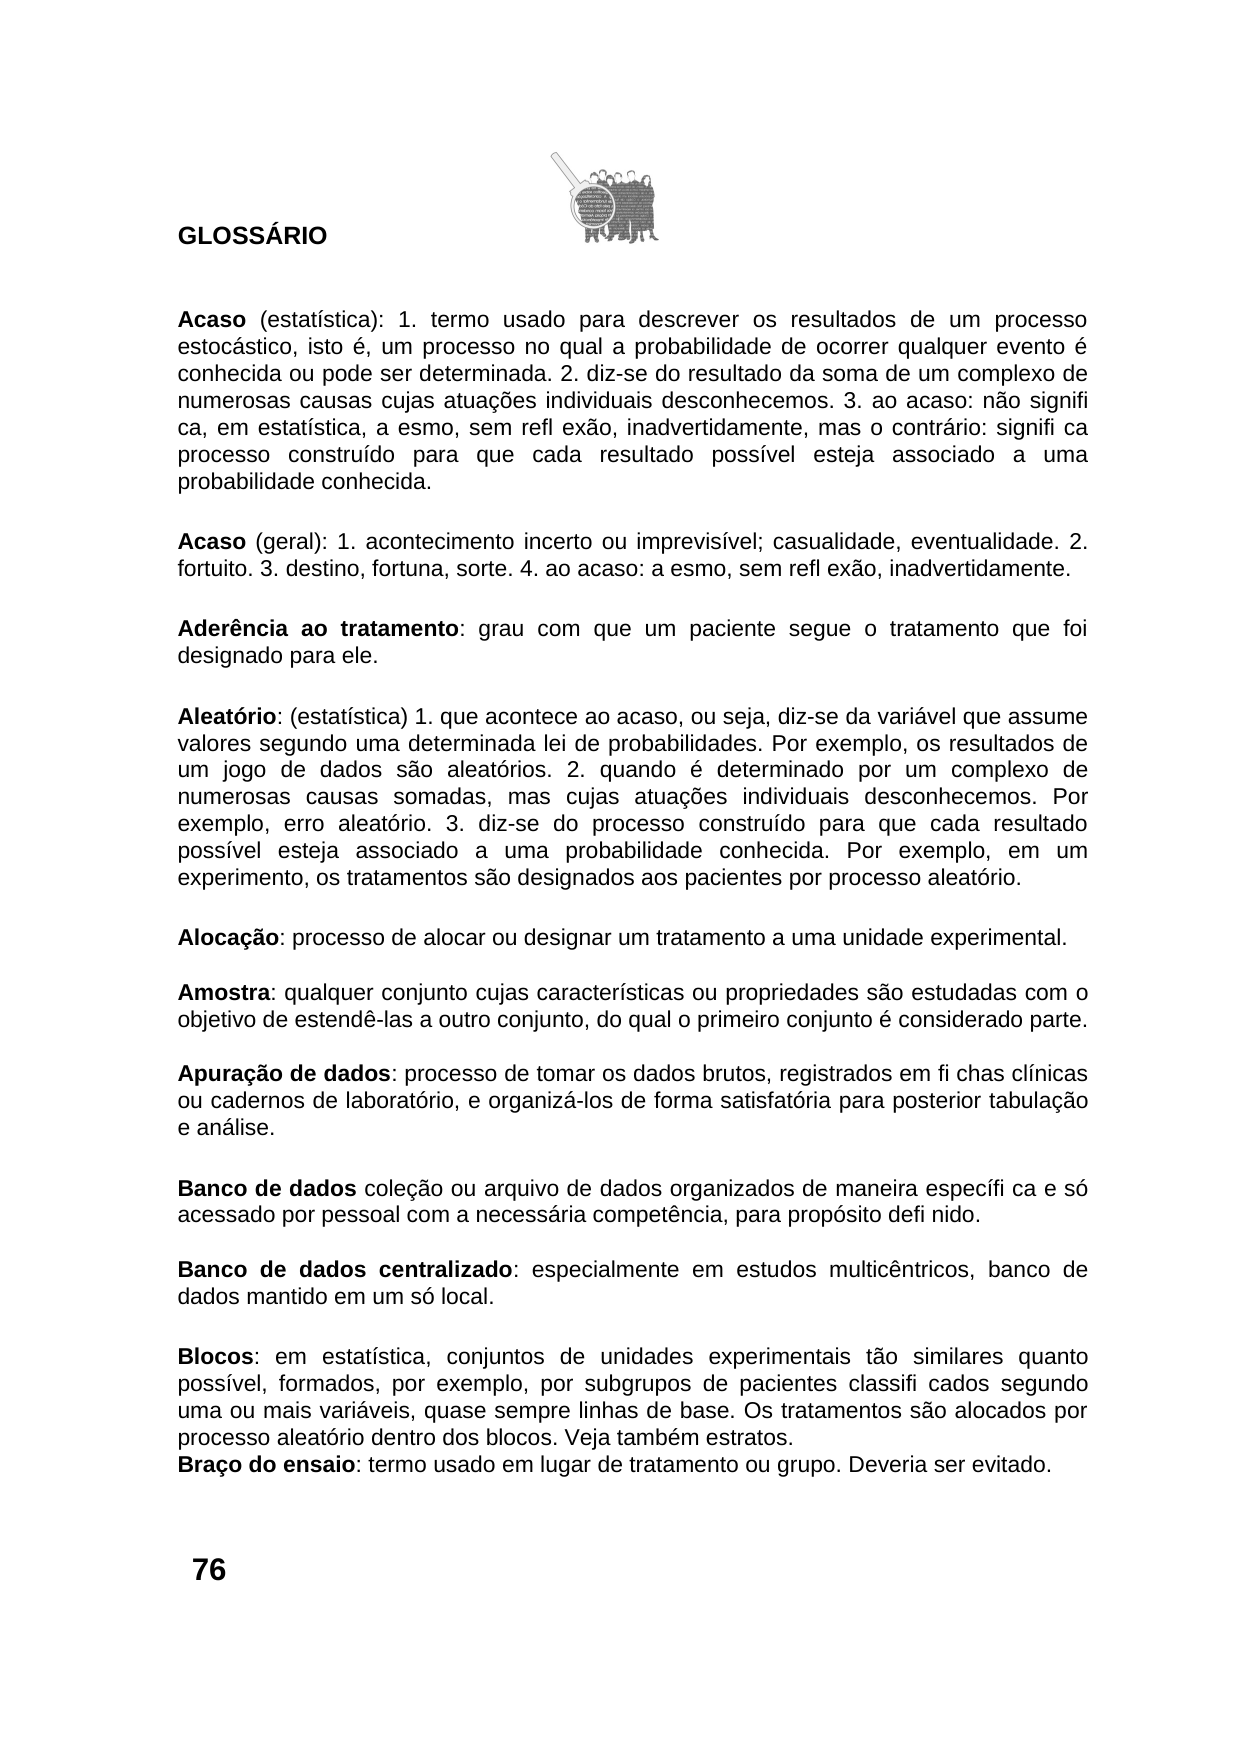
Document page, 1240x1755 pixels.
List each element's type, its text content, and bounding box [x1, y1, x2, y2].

text Banco de dados coleção ou arquivo de dados organizados de maneira específi ca e só acessado por pessoal com a necessária competência, para propósito defi nido. [177, 1174, 1089, 1228]
text Alocação: processo de alocar ou designar um tratamento a uma unidade experimental. [177, 924, 1089, 951]
text Apuração de dados: processo de tomar os dados brutos, registrados em fi chas clínicas ou cadernos de laboratório, e organizá-los de forma satisfatória para posterior tabulação e análise. [177, 1060, 1089, 1140]
text Blocos: em estatística, conjuntos de unidades experimentais tão similares quanto possível, formados, por exemplo, por subgrupos de pacientes classifi cados segundo uma ou mais variáveis, quase sempre linhas de base. Os tratamentos são alocados por processo aleatório dentro dos blocos. Veja também estratos. [177, 1343, 1089, 1450]
text Acaso (estatística): 1. termo usado para descrever os resultados de um processo estocástico, isto é, um processo no qual a probabilidade de ocorrer qualquer evento é conhecida ou pode ser determinada. 2. diz-se do resultado da soma de um complexo de numerosas causas cujas atuações individuais desconhecemos. 3. ao acaso: não signifi ca, em estatística, a esmo, sem refl exão, inadvertidamente, mas o contrário: signifi ca processo construído para que cada resultado possível esteja associado a uma probabilidade conhecida. [177, 306, 1089, 494]
text Acaso (geral): 1. acontecimento incerto ou imprevisível; casualidade, eventualidade. 2. fortuito. 3. destino, fortuna, sorte. 4. ao acaso: a esmo, sem refl exão, inadvertidamente. [177, 528, 1089, 581]
text Braço do ensaio: termo usado em lugar de tratamento ou grupo. Deveria ser evitado. [177, 1451, 1089, 1478]
text Amostra: qualquer conjunto cujas características ou propriedades são estudadas com o objetivo de estendê-las a outro conjunto, do qual o primeiro conjunto é considerado parte. [177, 979, 1089, 1032]
subtitle GLOSSÁRIO [178, 221, 1094, 250]
text Aderência ao tratamento: grau com que um paciente segue o tratamento que foi designado para ele. [177, 615, 1089, 668]
text Aleatório: (estatística) 1. que acontece ao acaso, ou seja, diz-se da variável que assume valores segundo uma determinada lei de probabilidades. Por exemplo, os resultados de um jogo de dados são aleatórios. 2. quando é determinado por um complexo de numerosas causas somadas, mas cujas atuações individuais desconhecemos. Por exemplo, erro aleatório. 3. diz-se do processo construído para que cada resultado possível esteja associado a uma probabilidade conhecida. Por exemplo, em um experimento, os tratamentos são designados aos pacientes por processo aleatório. [177, 703, 1089, 890]
text Banco de dados centralizado: especialmente em estudos multicêntricos, banco de dados mantido em um só local. [177, 1256, 1089, 1309]
